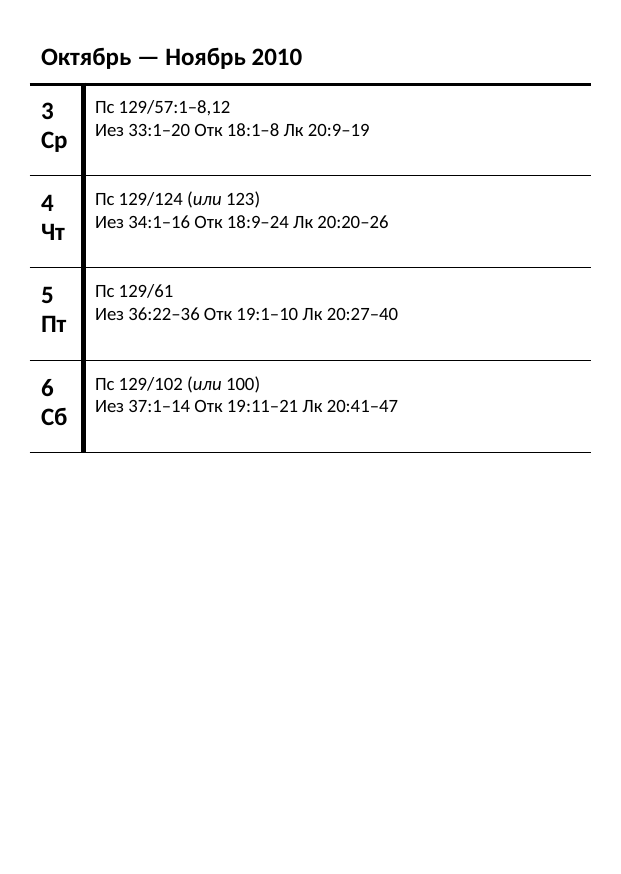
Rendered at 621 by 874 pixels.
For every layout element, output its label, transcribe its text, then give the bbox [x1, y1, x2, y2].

table_cell Пс 129/124 (или 123) Иез 34:1–16 Отк 18:9–24 Лк 20:20–26 [86, 176, 591, 267]
table_cell 6 Сб [30, 361, 81, 452]
table_cell 5 Пт [30, 268, 81, 359]
table_cell Пс 129/102 (или 100) Иез 37:1–14 Отк 19:11–21 Лк 20:41–47 [86, 361, 591, 452]
table_header Октябрь — Ноябрь 2010 [30, 30, 591, 83]
table_cell Пс 129/61 Иез 36:22–36 Отк 19:1–10 Лк 20:27–40 [86, 268, 591, 359]
table_cell 3 Ср [30, 86, 81, 175]
table_cell 4 Чт [30, 176, 81, 267]
table_cell Пс 129/57:1–8,12 Иез 33:1–20 Отк 18:1–8 Лк 20:9–19 [86, 86, 591, 175]
